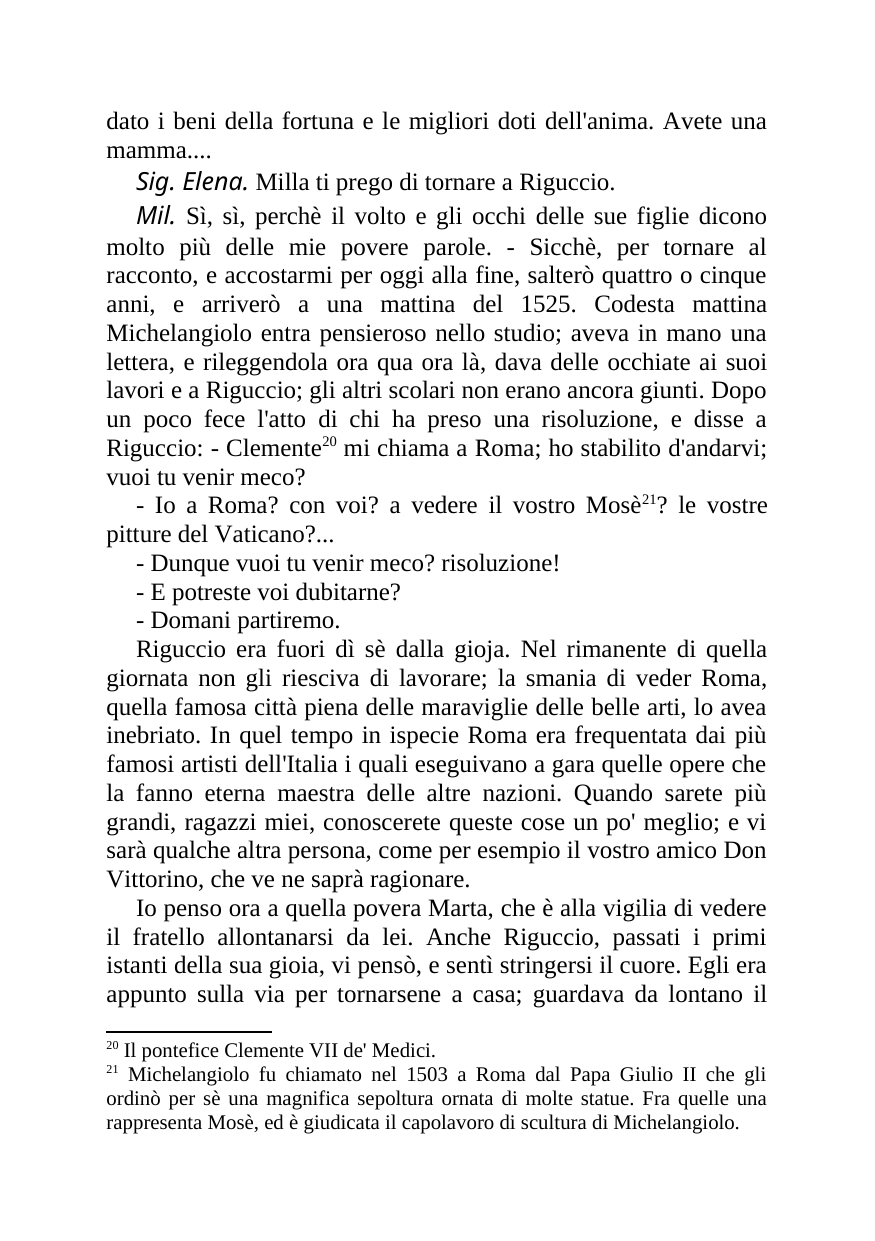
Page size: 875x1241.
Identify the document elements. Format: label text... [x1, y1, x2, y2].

text - Domani partiremo. [106, 606, 768, 634]
text Michelangiolo fu chiamato nel 1503 a Roma dal Papa Giulio II che gli ordinò per sè una magnifica sepoltura ornata di molte statue. Fra quelle una rappresenta Mosè, ed è giudicata il capolavoro di scultura di Michelangiolo. [106, 1062, 768, 1134]
text Io penso ora a quella povera Marta, che è alla vigilia di vedere il fratello allontanarsi da lei. Anche Riguccio, passati i primi istanti della sua gioia, vi pensò, e sentì stringersi il cuore. Egli era appunto sulla via per tornarsene a casa; guardava da lontano il [106, 893, 768, 1008]
text - E potreste voi dubitarne? [106, 577, 768, 606]
text Sig. Elena. Milla ti prego di tornare a Riguccio. [106, 164, 768, 198]
text Mil. Sì, sì, perchè il volto e gli occhi delle sue figlie dicono molto più delle mie povere parole. - Sicchè, per tornare al racconto, e accostarmi per oggi alla fine, salterò quattro o cinque anni, e arriverò a una mattina del 1525. Codesta mattina Michelangiolo entra pensieroso nello studio; aveva in mano una lettera, e rileggendola ora qua ora là, dava delle occhiate ai suoi lavori e a Riguccio; gli altri scolari non erano ancora giunti. Dopo un poco fece l'atto di chi ha preso una risoluzione, e disse a Riguccio: - Clemente mi chiama a Roma; ho stabilito d'andarvi; vuoi tu venir meco? [106, 198, 768, 491]
text dato i beni della fortuna e le migliori doti dell'anima. Avete una mamma.... [106, 106, 768, 164]
text Il pontefice Clemente VII de' Medici. [106, 1038, 768, 1062]
text - Io a Roma? con voi? a vedere il vostro Mosè? le vostre pitture del Vaticano?... [106, 491, 768, 548]
text - Dunque vuoi tu venir meco? risoluzione! [106, 548, 768, 577]
text Riguccio era fuori dì sè dalla gioja. Nel rimanente di quella giornata non gli riesciva di lavorare; la smania di veder Roma, quella famosa città piena delle maraviglie delle belle arti, lo avea inebriato. In quel tempo in ispecie Roma era frequentata dai più famosi artisti dell'Italia i quali eseguivano a gara quelle opere che la fanno eterna maestra delle altre nazioni. Quando sarete più grandi, ragazzi miei, conoscerete queste cose un po' meglio; e vi sarà qualche altra persona, come per esempio il vostro amico Don Vittorino, che ve ne saprà ragionare. [106, 634, 768, 893]
